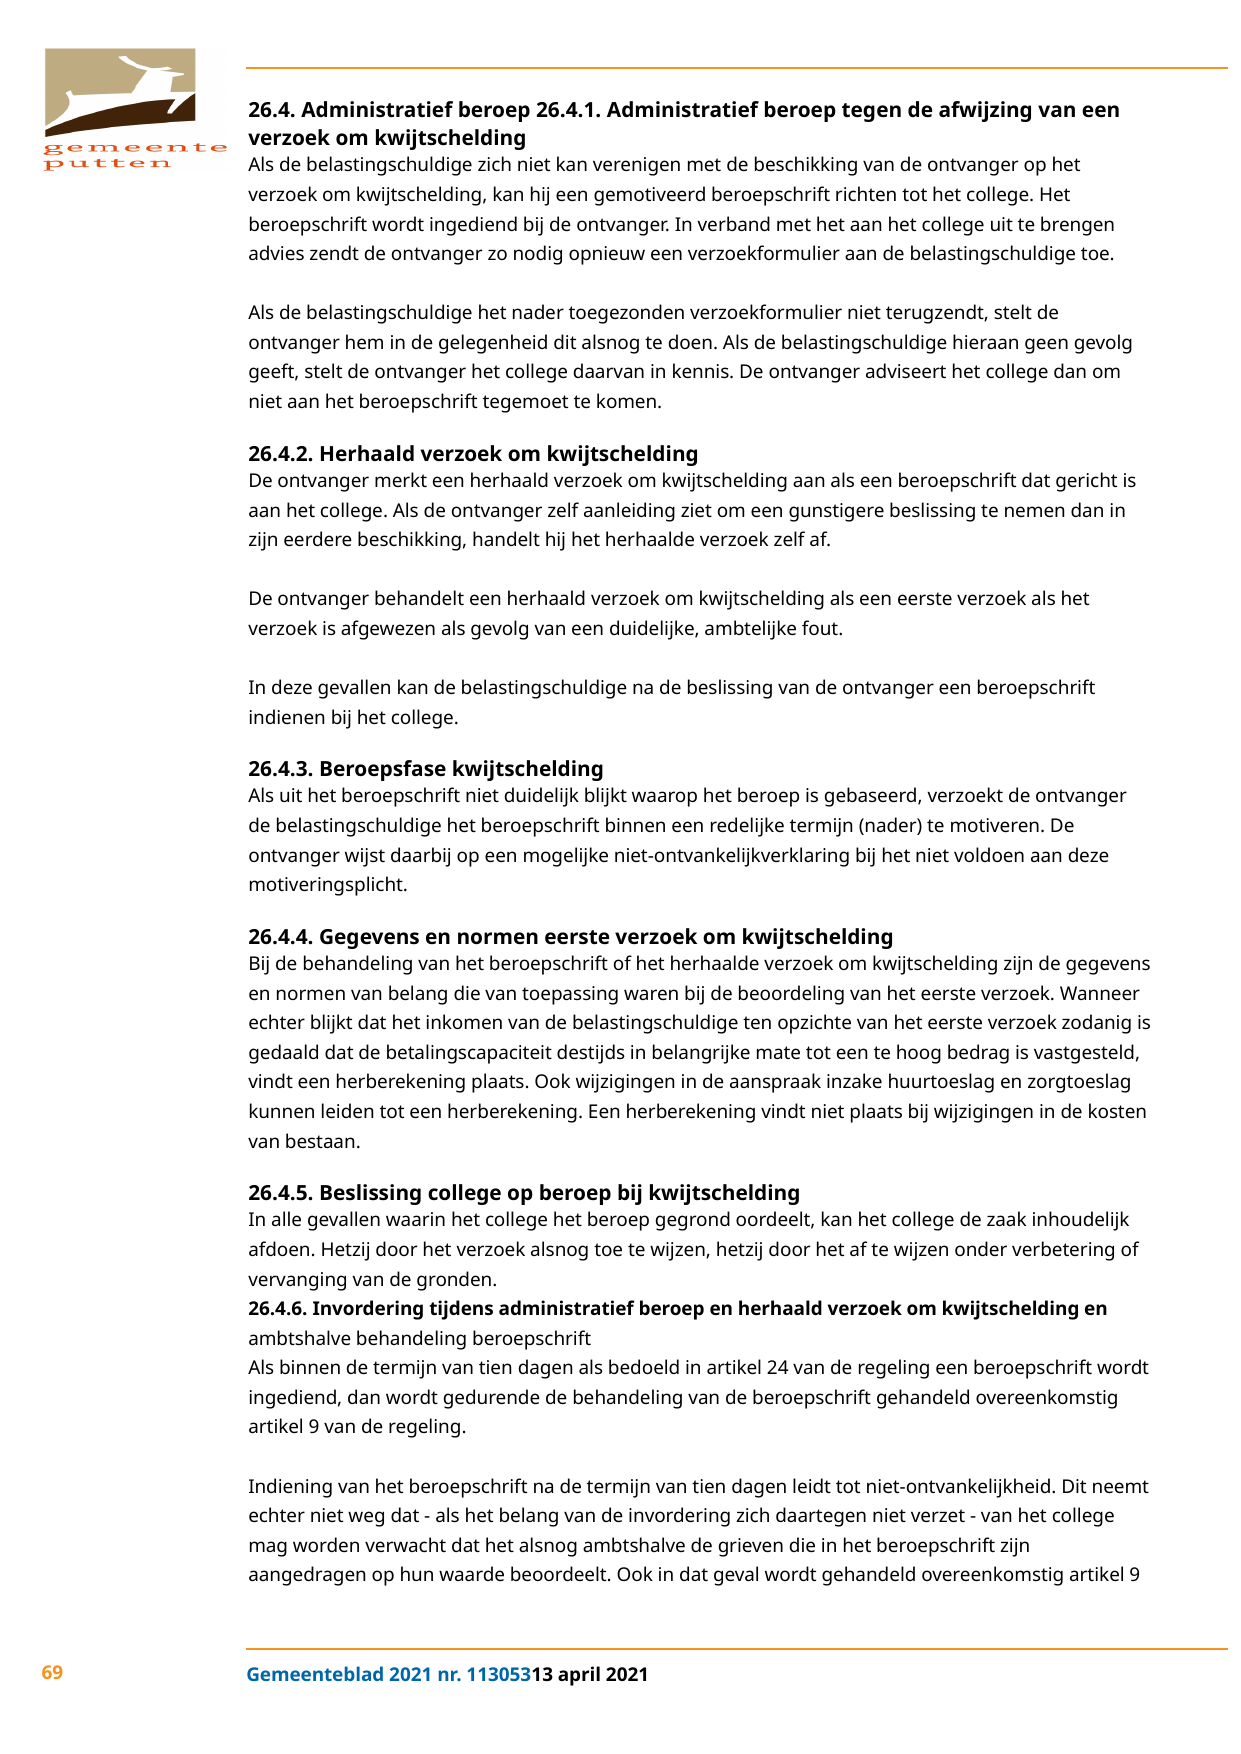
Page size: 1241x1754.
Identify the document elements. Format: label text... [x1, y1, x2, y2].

text 26.4.4. Gegevens en normen eerste verzoek om kwijtschelding [248, 922, 1152, 950]
picture [41, 47, 231, 172]
text Als de belastingschuldige zich niet kan verenigen met de beschikking van de ontvanger op het verzoek om kwijtschelding, kan hij een gemotiveerd beroepschrift richten tot het college. Het beroepschrift wordt ingediend bij de ontvanger. In verband met het aan het college uit te brengen advies zendt de ontvanger zo nodig opnieuw een verzoekformulier aan de belastingschuldige toe. [248, 152, 1152, 266]
text Als uit het beroepschrift niet duidelijk blijkt waarop het beroep is gebaseerd, verzoekt de ontvanger de belastingschuldige het beroepschrift binnen een redelijke termijn (nader) te motiveren. De ontvanger wijst daarbij op een mogelijke niet-ontvankelijkverklaring bij het niet voldoen aan deze motiveringsplicht. [248, 783, 1152, 897]
text 26.4. Administratief beroep 26.4.1. Administratief beroep tegen de afwijzing van een verzoek om kwijtschelding [248, 95, 1152, 152]
text Indiening van het beroepschrift na de termijn van tien dagen leidt tot niet-ontvankelijkheid. Dit neemt echter niet weg dat - als het belang van de invordering zich daartegen niet verzet - van het college mag worden verwacht dat het alsnog ambtshalve de grieven die in het beroepschrift zijn aangedragen op hun waarde beoordeelt. Ook in dat geval wordt gehandeld overeenkomstig artikel 9 [248, 1473, 1152, 1587]
text In alle gevallen waarin het college het beroep gegrond oordeelt, kan het college de zaak inhoudelijk afdoen. Hetzij door het verzoek alsnog toe te wijzen, hetzij door het af te wijzen onder verbetering of vervanging van de gronden. [248, 1207, 1152, 1292]
text Als binnen de termijn van tien dagen als bedoeld in artikel 24 van de regeling een beroepschrift wordt ingediend, dan wordt gedurende de behandeling van de beroepschrift gehandeld overeenkomstig artikel 9 van de regeling. [248, 1354, 1152, 1439]
text De ontvanger merkt een herhaald verzoek om kwijtschelding aan als een beroepschrift dat gericht is aan het college. Als de ontvanger zelf aanleiding ziet om een gunstigere beslissing te nemen dan in zijn eerdere beschikking, handelt hij het herhaalde verzoek zelf af. [248, 467, 1152, 552]
text 26.4.5. Beslissing college op beroep bij kwijtschelding [248, 1178, 1152, 1207]
text Bij de behandeling van het beroepschrift of het herhaalde verzoek om kwijtschelding zijn de gegevens en normen van belang die van toepassing waren bij de beoordeling van het eerste verzoek. Wanneer echter blijkt dat het inkomen van de belastingschuldige ten opzichte van het eerste verzoek zodanig is gedaald dat de betalingscapaciteit destijds in belangrijke mate tot een te hoog bedrag is vastgesteld, vindt een herberekening plaats. Ook wijzigingen in de aanspraak inzake huurtoeslag en zorgtoeslag kunnen leiden tot een herberekening. Een herberekening vindt niet plaats bij wijzigingen in de kosten van bestaan. [248, 950, 1152, 1153]
text In deze gevallen kan de belastingschuldige na de beslissing van de ontvanger een beroepschrift indienen bij het college. [248, 674, 1152, 729]
text Als de belastingschuldige het nader toegezonden verzoekformulier niet terugzendt, stelt de ontvanger hem in de gelegenheid dit alsnog te doen. Als de belastingschuldige hieraan geen gevolg geeft, stelt de ontvanger het college daarvan in kennis. De ontvanger adviseert het college dan om niet aan het beroepschrift tegemoet te komen. [248, 299, 1152, 414]
text De ontvanger behandelt een herhaald verzoek om kwijtschelding als een eerste verzoek als het verzoek is afgewezen als gevolg van een duidelijke, ambtelijke fout. [248, 586, 1152, 641]
text 26.4.6. Invordering tijdens administratief beroep en herhaald verzoek om kwijtschelding en ambtshalve behandeling beroepschrift [248, 1295, 1152, 1351]
text 26.4.3. Beroepsfase kwijtschelding [248, 754, 1152, 783]
text 26.4.2. Herhaald verzoek om kwijtschelding [248, 439, 1152, 467]
